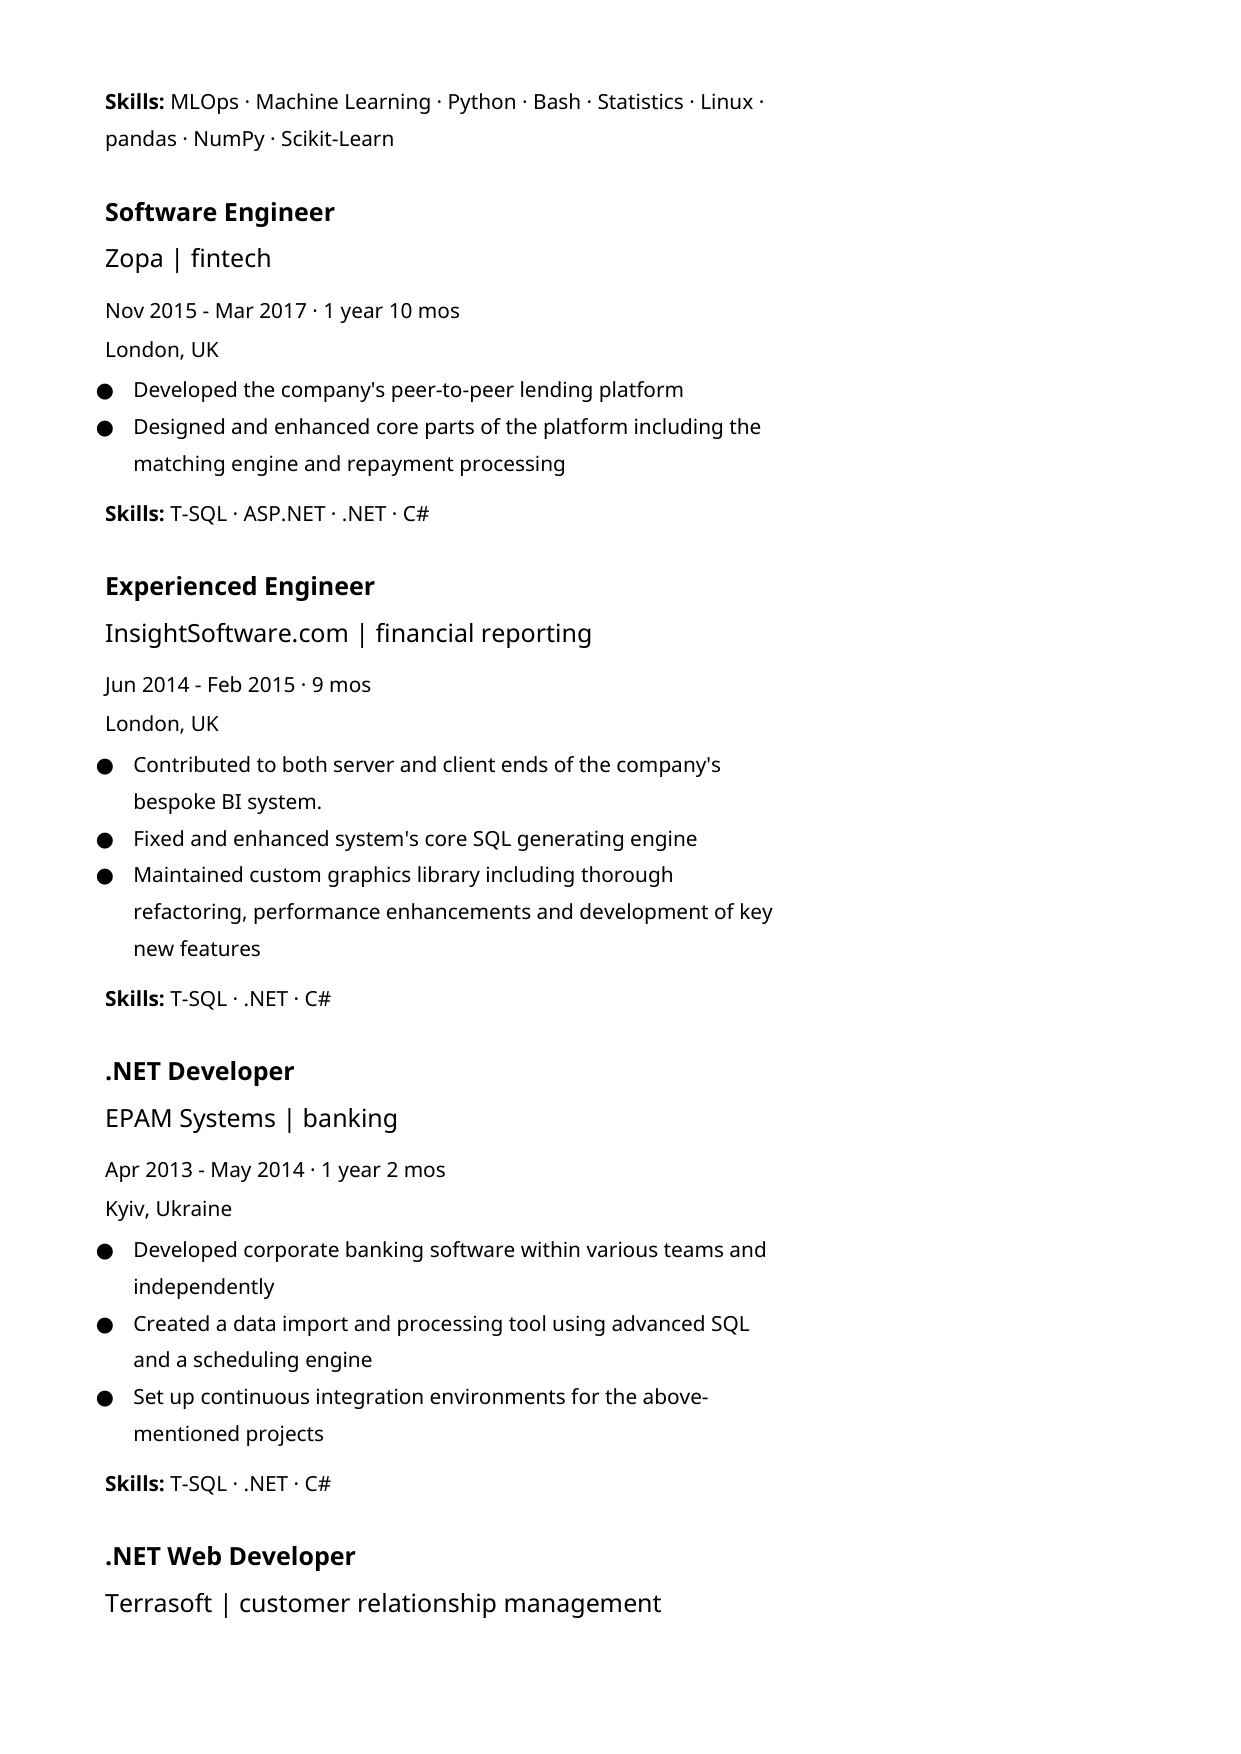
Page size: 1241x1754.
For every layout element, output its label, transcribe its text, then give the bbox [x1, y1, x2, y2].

table_cell [832, 60, 1201, 1124]
table_cell Skills: MLOps · Machine Learning · Python · Bash · Statistics · Linux · pandas · NumPy · Scikit-Learn Software Engineer Zopa | fintech Nov 2015 - Mar 2017 · 1 year 10 mos London, UK Developed the company's peer-to-peer lending platform Designed and enhanced core parts of the platform including the matching engine and repayment processing Skills: T-SQL · ASP.NET · .NET · C# Experienced Engineer InsightSoftware.com | financial reporting Jun 2014 - Feb 2015 · 9 mos London, UK Contributed to both server and client ends of the company's bespoke BI system. Fixed and enhanced system's core SQL generating engine Maintained custom graphics library including thorough refactoring, performance enhancements and development of key new features Skills: T-SQL · .NET · C# .NET Developer EPAM Systems | banking Apr 2013 - May 2014 · 1 year 2 mos Kyiv, Ukraine Developed corporate banking software within various teams and independently Created a data import and processing tool using advanced SQL and a scheduling engine Set up continuous integration environments for the above-mentioned projects Skills: T-SQL · .NET · C# .NET Web Developer Terrasoft | customer relationship management [90, 60, 832, 1664]
table_cell [832, 1125, 1201, 1664]
